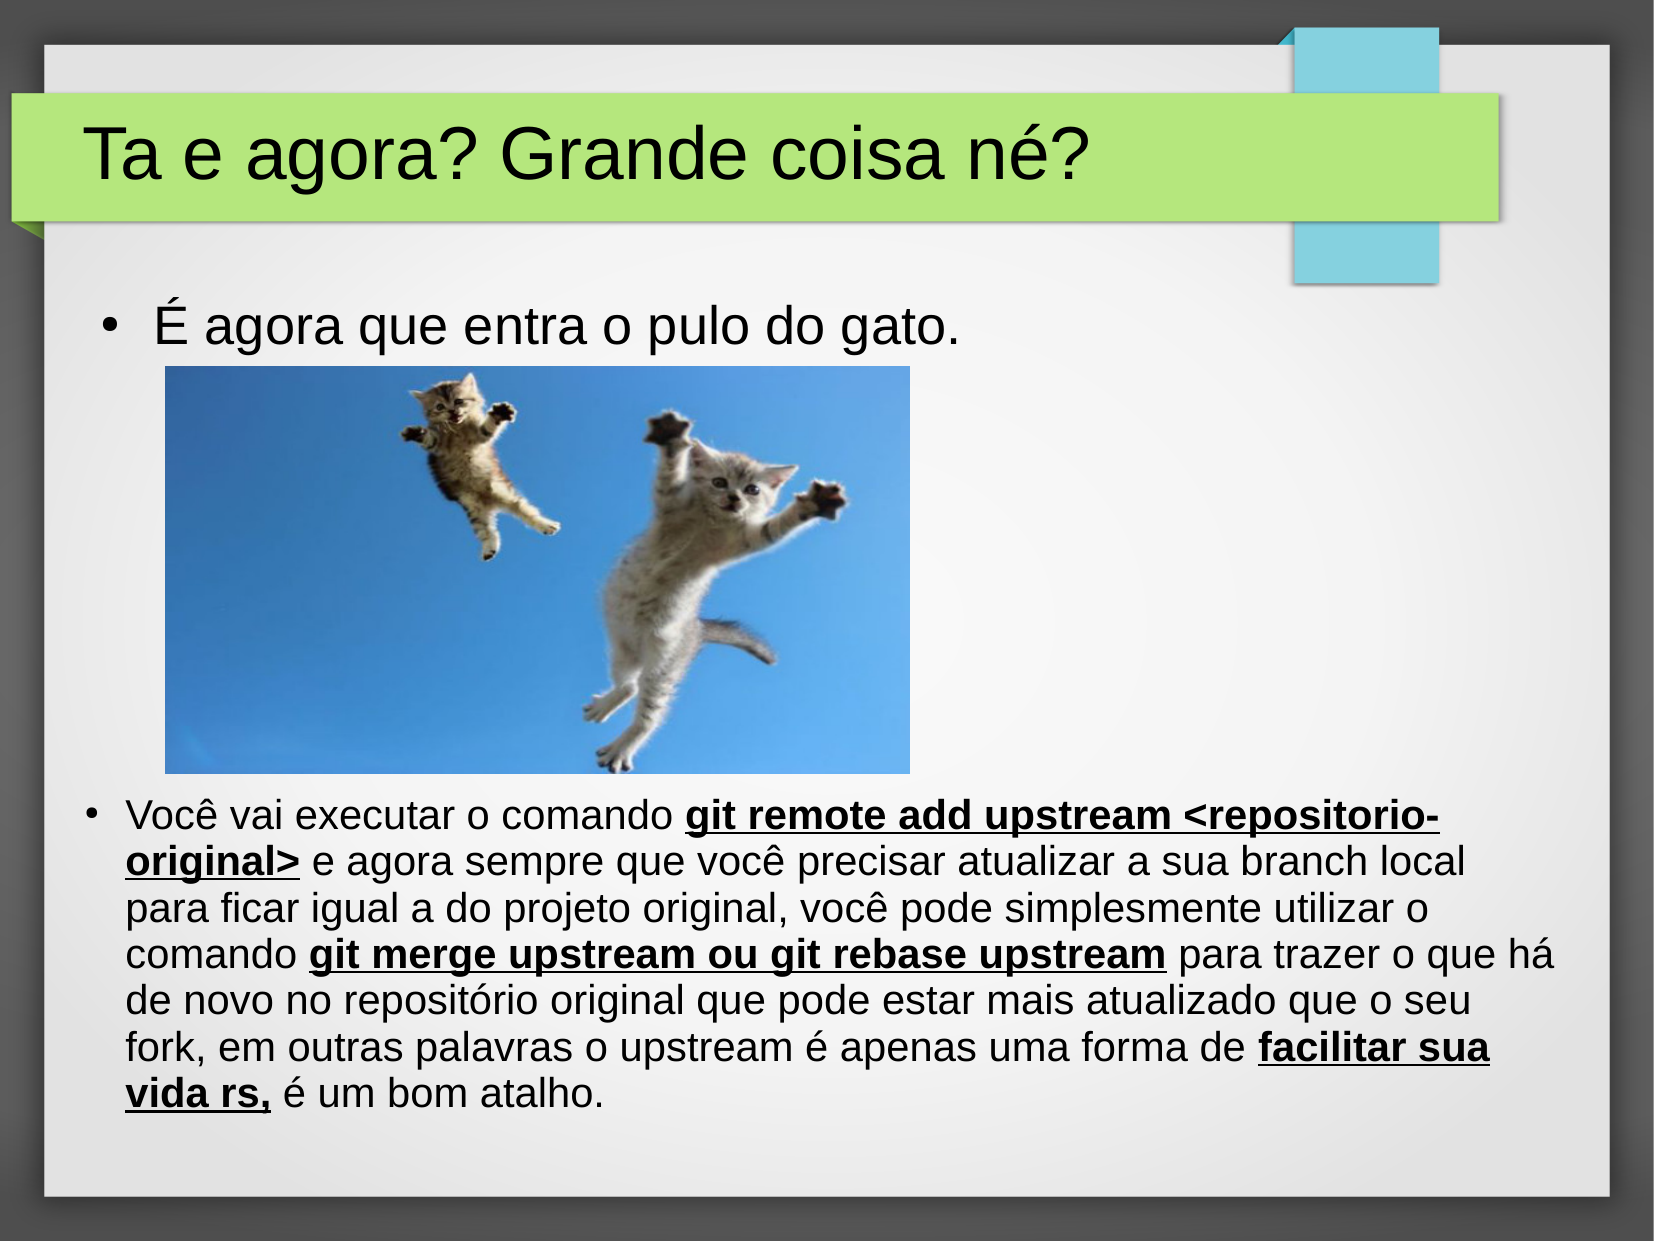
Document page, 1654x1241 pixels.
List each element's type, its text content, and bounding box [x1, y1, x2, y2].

list Você vai executar o comando git remote add upstream <repositorio-original> e agora sempre que você precisar atualizar a sua branch local para ficar igual a do projeto original, você pode simplesmente utilizar o comando git merge upstream ou git rebase upstream para trazer o que há de novo no repositório original que pode estar mais atualizado que o seu fork, em outras palavras o upstream é apenas uma forma de facilitar sua vida rs, é um bom atalho. [70, 791, 1560, 1123]
title Ta e agora? Grande coisa né? [82, 94, 1264, 213]
list É agora que entra o pulo do gato. [82, 295, 1571, 390]
picture [0, 0, 1654, 1241]
